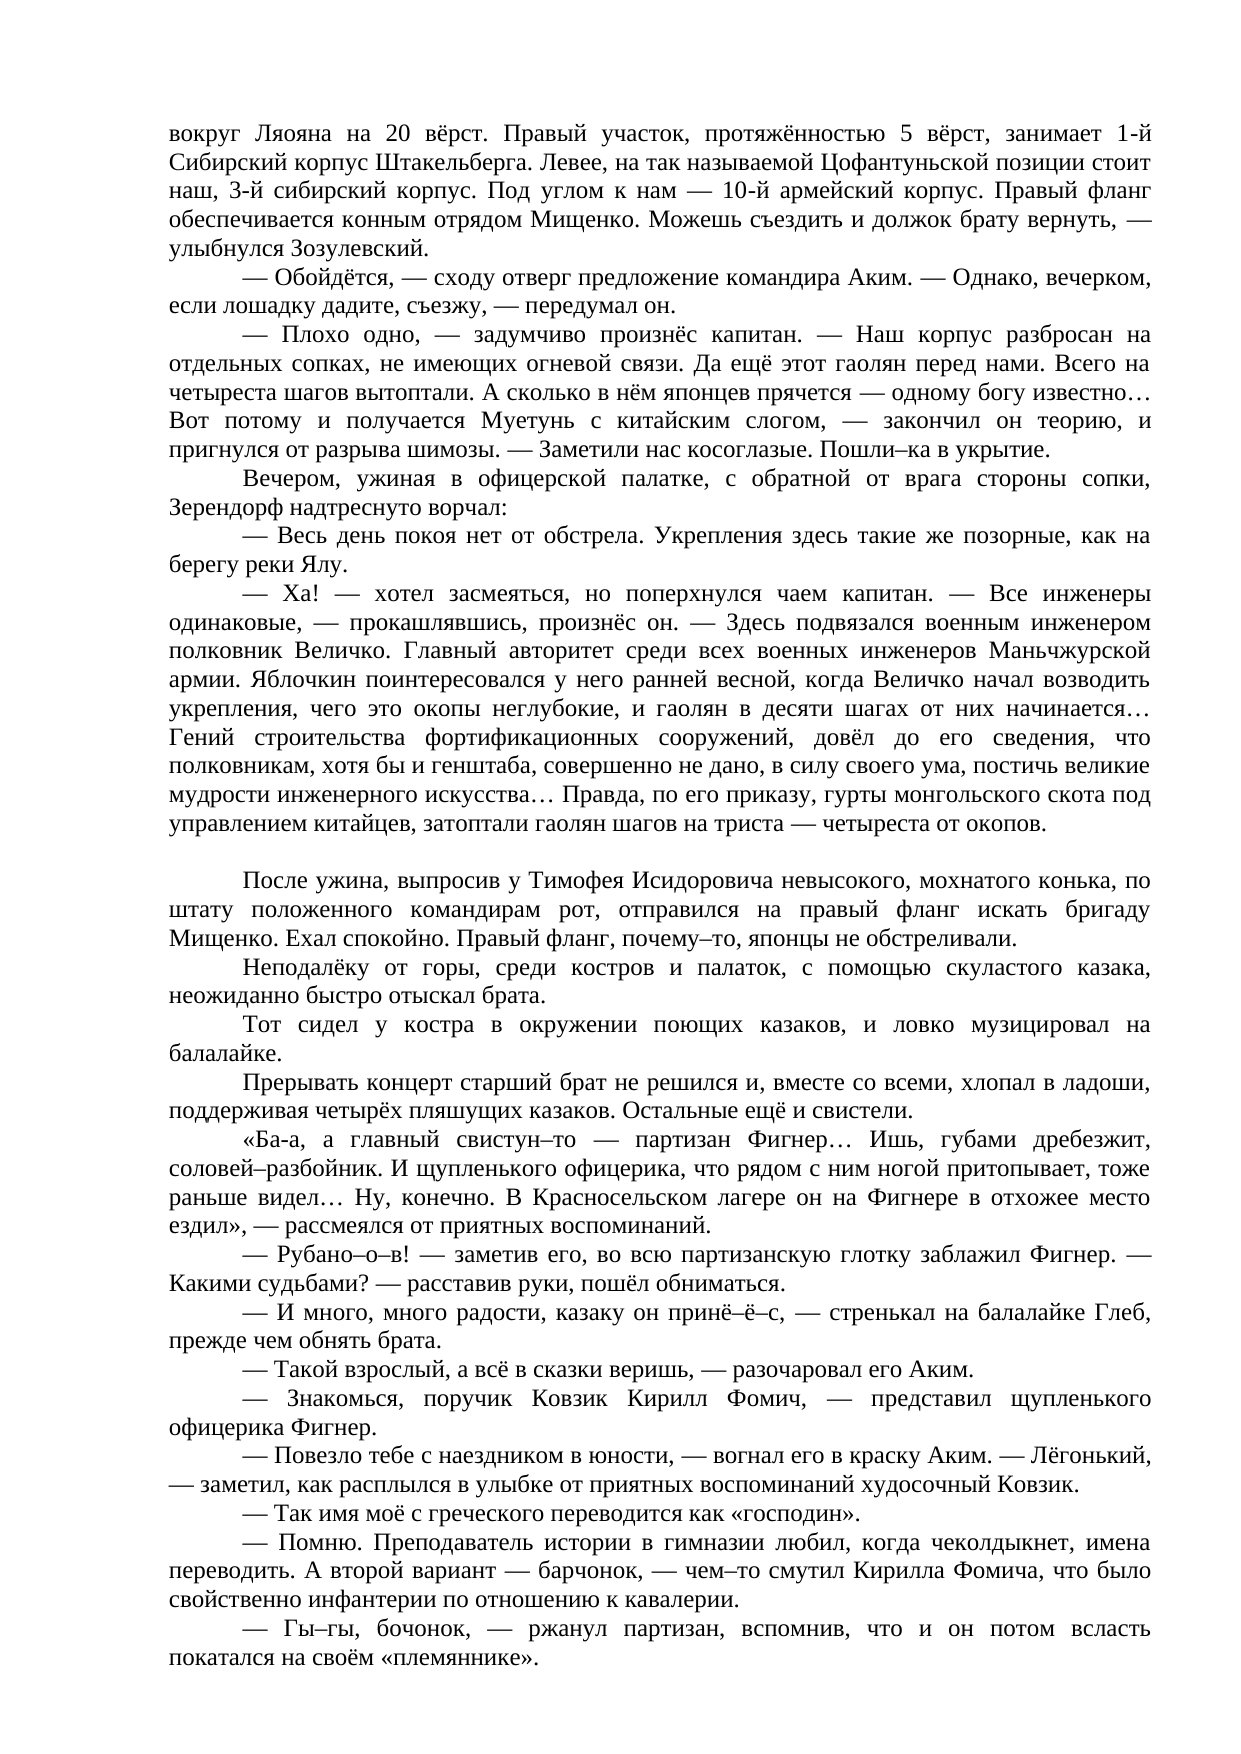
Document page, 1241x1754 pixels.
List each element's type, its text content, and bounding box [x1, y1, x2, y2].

text — Так имя моё с греческого переводится как «господин». [169, 1498, 1152, 1527]
text Вечером, ужиная в офицерской палатке, с обратной от врага стороны сопки, Зерендорф надтреснуто ворчал: [169, 463, 1152, 521]
text — Плохо одно, — задумчиво произнёс капитан. — Наш корпус разбросан на отдельных сопках, не имеющих огневой связи. Да ещё этот гаолян перед нами. Всего на четыреста шагов вытоптали. А сколько в нём японцев прячется — одному богу известно… Вот потому и получается Муетунь с китайским слогом, — закончил он теорию, и пригнулся от разрыва шимозы. — Заметили нас косоглазые. Пошли–ка в укрытие. [169, 319, 1152, 463]
text Прерывать концерт старший брат не решился и, вместе со всеми, хлопал в ладоши, поддерживая четырёх пляшущих казаков. Остальные ещё и свистели. [169, 1067, 1152, 1124]
text — Гы–гы, бочонок, — ржанул партизан, вспомнив, что и он потом всласть покатался на своём «племяннике». [169, 1613, 1152, 1671]
text — Рубано–о–в! — заметив его, во всю партизанскую глотку заблажил Фигнер. — Какими судьбами? — расставив руки, пошёл обниматься. [169, 1239, 1152, 1297]
text Неподалёку от горы, среди костров и палаток, с помощью скуластого казака, неожиданно быстро отыскал брата. [169, 952, 1152, 1009]
text — Помню. Преподаватель истории в гимназии любил, когда чеколдыкнет, имена переводить. А второй вариант — барчонок, — чем–то смутил Кирилла Фомича, что было свойственно инфантерии по отношению к кавалерии. [169, 1527, 1152, 1613]
text «Ба-а, а главный свистун–то — партизан Фигнер… Ишь, губами дребезжит, соловей–разбойник. И щупленького офицерика, что рядом с ним ногой притопывает, тоже раньше видел… Ну, конечно. В Красносельском лагере он на Фигнере в отхожее место ездил», — рассмеялся от приятных воспоминаний. [169, 1124, 1152, 1239]
text — Весь день покоя нет от обстрела. Укрепления здесь такие же позорные, как на берегу реки Ялу. [169, 521, 1152, 578]
text — Повезло тебе с наездником в юности, — вогнал его в краску Аким. — Лёгонький, — заметил, как расплылся в улыбке от приятных воспоминаний худосочный Ковзик. [169, 1441, 1152, 1498]
text — И много, много радости, казаку он принё–ё–с, — стренькал на балалайке Глеб, прежде чем обнять брата. [169, 1297, 1152, 1354]
text — Знакомься, поручик Ковзик Кирилл Фомич, — представил щупленького офицерика Фигнер. [169, 1383, 1152, 1441]
text вокруг Ляояна на 20 вёрст. Правый участок, протяжённостью 5 вёрст, занимает 1‑й Сибирский корпус Штакельберга. Левее, на так называемой Цофантуньской позиции стоит наш, 3‑й сибирский корпус. Под углом к нам — 10‑й армейский корпус. Правый фланг обеспечивается конным отрядом Мищенко. Можешь съездить и должок брату вернуть, — улыбнулся Зозулевский. [169, 118, 1152, 262]
text — Такой взрослый, а всё в сказки веришь, — разочаровал его Аким. [169, 1354, 1152, 1383]
text Тот сидел у костра в окружении поющих казаков, и ловко музицировал на балалайке. [169, 1009, 1152, 1067]
text — Ха! — хотел засмеяться, но поперхнулся чаем капитан. — Все инженеры одинаковые, — прокашлявшись, произнёс он. — Здесь подвязался военным инженером полковник Величко. Главный авторитет среди всех военных инженеров Маньчжурской армии. Яблочкин поинтересовался у него ранней весной, когда Величко начал возводить укрепления, чего это окопы неглубокие, и гаолян в десяти шагах от них начинается… Гений строительства фортификационных сооружений, довёл до его сведения, что полковникам, хотя бы и генштаба, совершенно не дано, в силу своего ума, постичь великие мудрости инженерного искусства… Правда, по его приказу, гурты монгольского скота под управлением китайцев, затоптали гаолян шагов на триста — четыреста от окопов. [169, 578, 1152, 837]
text — Обойдётся, — сходу отверг предложение командира Аким. — Однако, вечерком, если лошадку дадите, съезжу, — передумал он. [169, 262, 1152, 319]
text После ужина, выпросив у Тимофея Исидоровича невысокого, мохнатого конька, по штату положенного командирам рот, отправился на правый фланг искать бригаду Мищенко. Ехал спокойно. Правый фланг, почему–то, японцы не обстреливали. [169, 866, 1152, 952]
